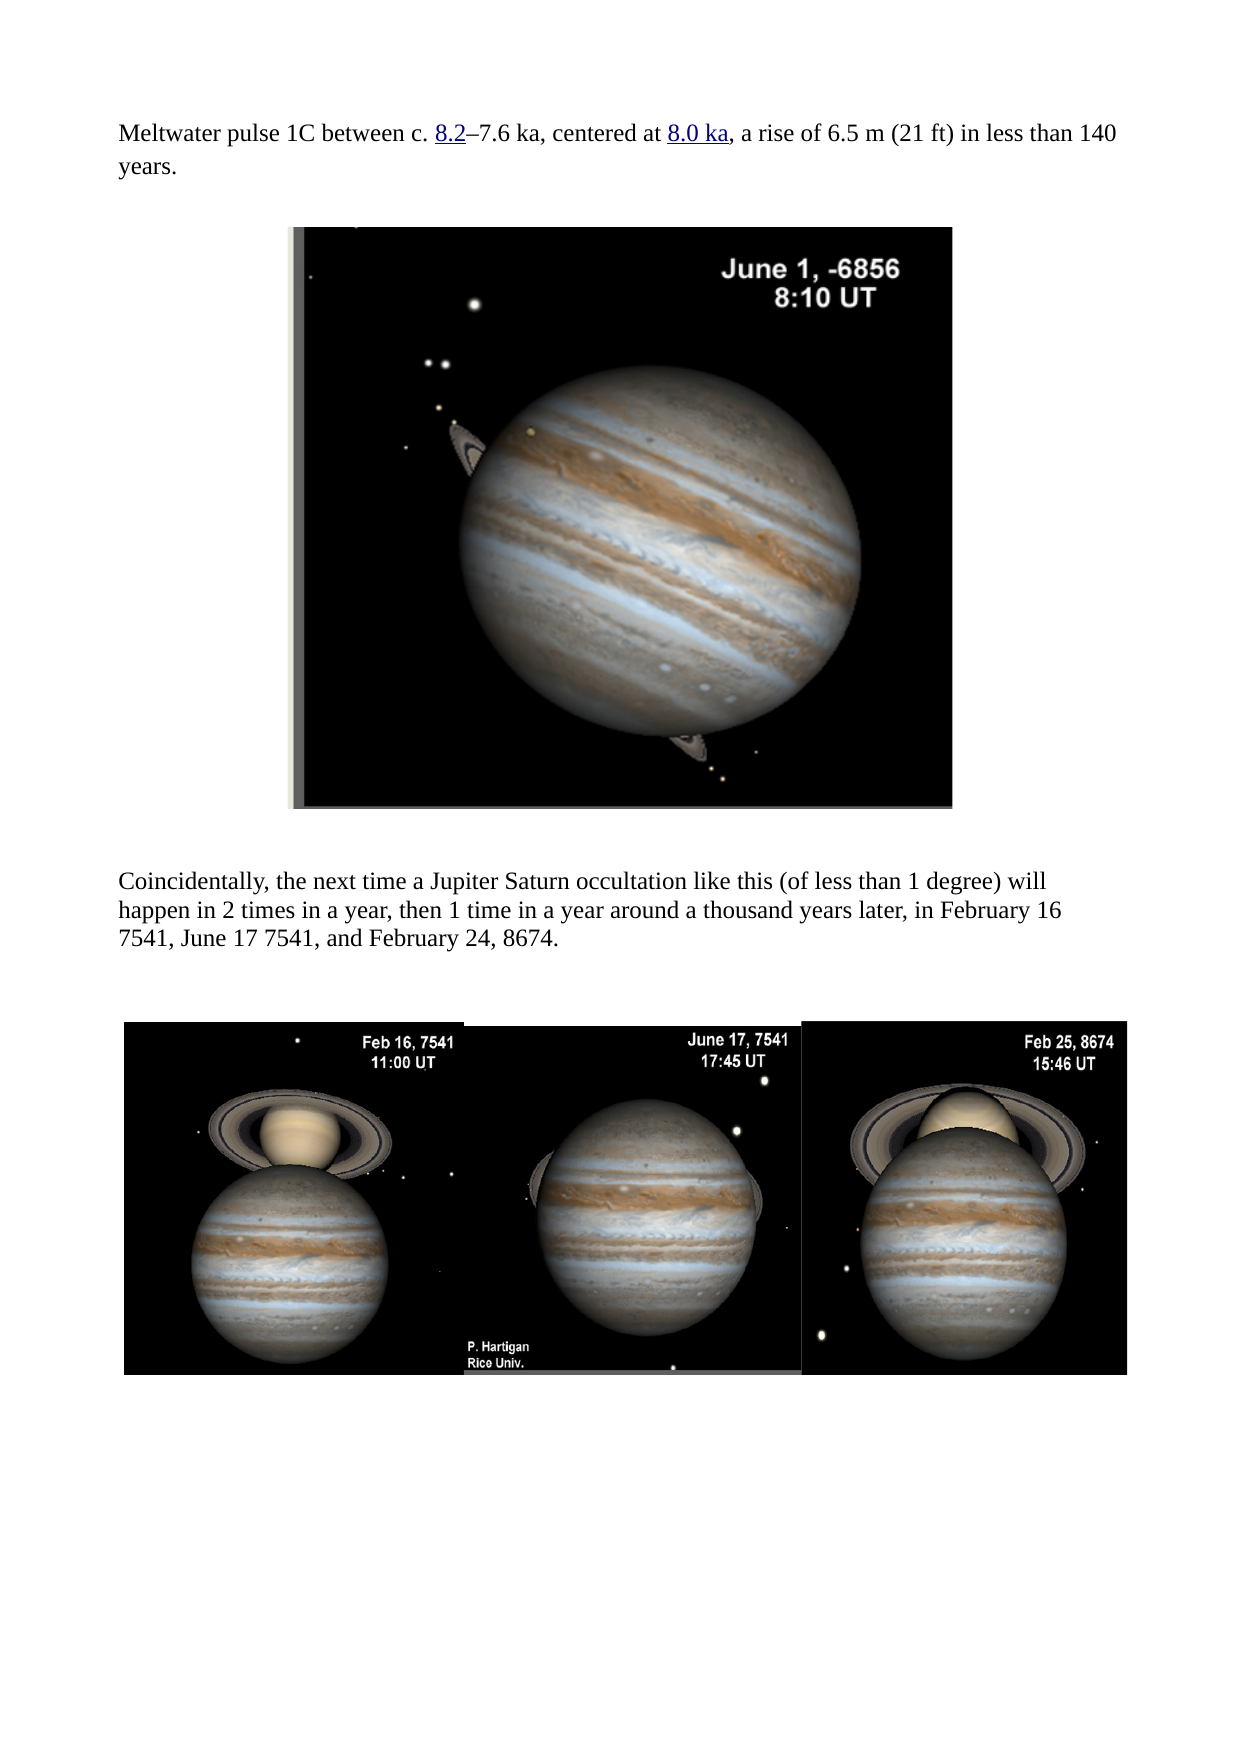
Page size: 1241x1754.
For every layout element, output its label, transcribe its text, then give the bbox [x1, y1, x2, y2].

text Meltwater pulse 1C between c. 8.2–7.6 ka, centered at 8.0 ka, a rise of 6.5 m (21 ft) in less than 140 years. [118, 118, 1122, 180]
text Coincidentally, the next time a Jupiter Saturn occultation like this (of less than 1 degree) will happen in 2 times in a year, then 1 time in a year around a thousand years later, in February 16 7541, June 17 7541, and February 24, 8674. [118, 866, 1122, 952]
picture [124, 1021, 1128, 1375]
picture [287, 227, 953, 809]
